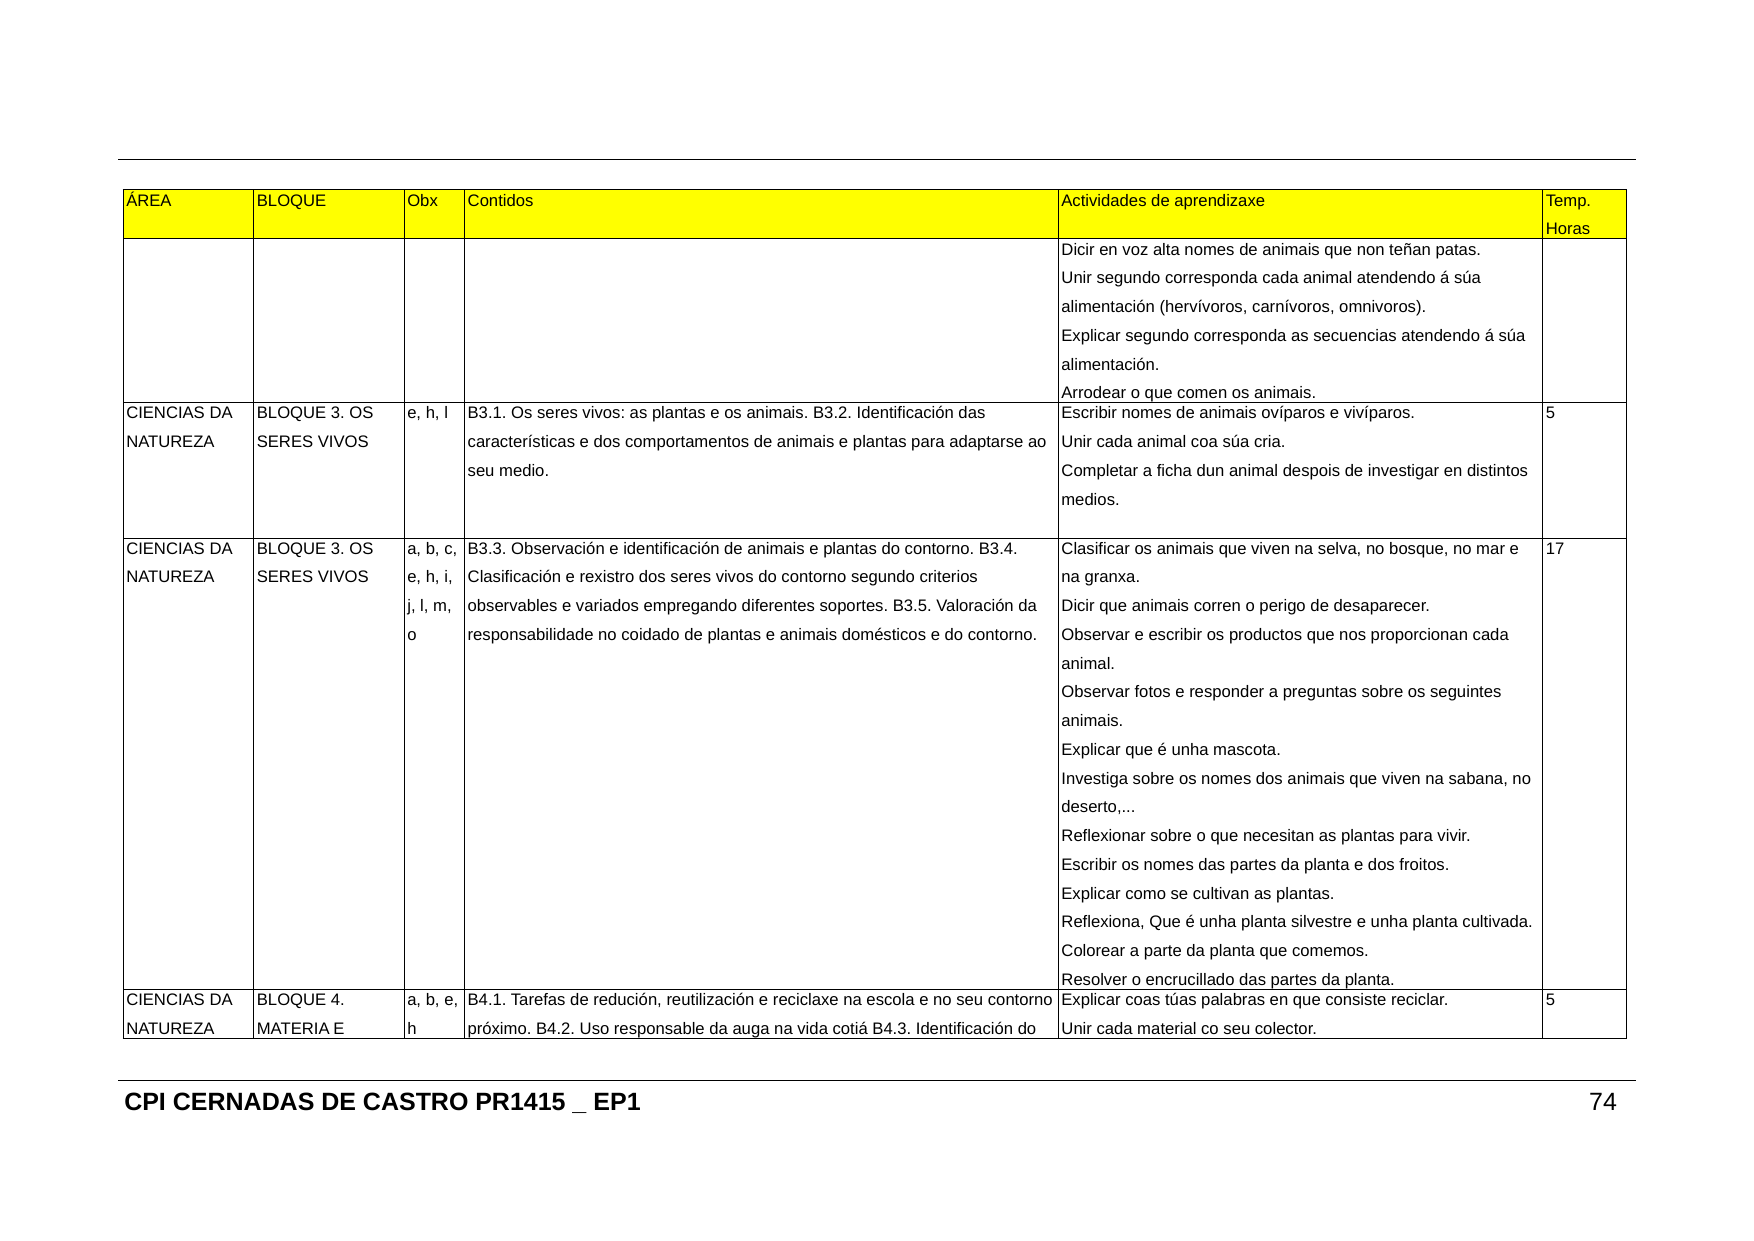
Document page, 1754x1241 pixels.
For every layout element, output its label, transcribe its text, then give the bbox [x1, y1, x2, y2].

table_cell a, b, e, h [405, 990, 464, 1038]
table_cell B3.1. Os seres vivos: as plantas e os animais. B3.2. Identificación das características e dos comportamentos de animais e plantas para adaptarse ao seu medio. [465, 403, 1058, 537]
table_cell BLOQUE 3. OS SERES VIVOS [254, 539, 404, 989]
table_cell Clasificar os animais que viven na selva, no bosque, no mar e na granxa. Dicir que animais corren o perigo de desaparecer. Observar e escribir os productos que nos proporcionan cada animal. Observar fotos e responder a preguntas sobre os seguintes animais. Explicar que é unha mascota. Investiga sobre os nomes dos animais que viven na sabana, no deserto,... Reflexionar sobre o que necesitan as plantas para vivir. Escribir os nomes das partes da planta e dos froitos. Explicar como se cultivan as plantas. Reflexiona, Que é unha planta silvestre e unha planta cultivada. Colorear a parte da planta que comemos. Resolver o encrucillado das partes da planta. [1059, 539, 1542, 989]
table_cell a, b, c, e, h, i, j, l, m, o [405, 539, 464, 989]
table_cell CIENCIAS DA NATUREZA [124, 539, 253, 989]
table_header ÁREA [124, 190, 253, 238]
table_header Obx [405, 190, 464, 238]
table_header BLOQUE [254, 190, 404, 238]
table_cell e, h, l [405, 403, 464, 537]
table_cell [405, 239, 464, 402]
table_cell [1543, 239, 1626, 402]
table_cell [254, 239, 404, 402]
table_cell [124, 239, 253, 402]
table_cell 5 [1543, 403, 1626, 537]
table_cell [465, 239, 1058, 402]
table_header Actividades de aprendizaxe [1059, 190, 1542, 238]
table_cell CIENCIAS DA NATUREZA [124, 990, 253, 1038]
table_cell Escribir nomes de animais ovíparos e vivíparos. Unir cada animal coa súa cria. Completar a ficha dun animal despois de investigar en distintos medios. [1059, 403, 1542, 537]
table_cell 5 [1543, 990, 1626, 1038]
table_cell BLOQUE 3. OS SERES VIVOS [254, 403, 404, 537]
table_cell BLOQUE 4. MATERIA E [254, 990, 404, 1038]
table_header Contidos [465, 190, 1058, 238]
table_cell Dicir en voz alta nomes de animais que non teñan patas. Unir segundo corresponda cada animal atendendo á súa alimentación (hervívoros, carnívoros, omnivoros). Explicar segundo corresponda as secuencias atendendo á súa alimentación. Arrodear o que comen os animais. [1059, 239, 1542, 402]
table_cell CIENCIAS DA NATUREZA [124, 403, 253, 537]
table_cell Explicar coas túas palabras en que consiste reciclar. Unir cada material co seu colector. [1059, 990, 1542, 1038]
table_header Temp. Horas [1543, 190, 1626, 238]
table_cell 17 [1543, 539, 1626, 989]
table_cell B4.1. Tarefas de redución, reutilización e reciclaxe na escola e no seu contorno próximo. B4.2. Uso responsable da auga na vida cotiá B4.3. Identificación do [465, 990, 1058, 1038]
table_cell B3.3. Observación e identificación de animais e plantas do contorno. B3.4. Clasificación e rexistro dos seres vivos do contorno segundo criterios observables e variados empregando diferentes soportes. B3.5. Valoración da responsabilidade no coidado de plantas e animais domésticos e do contorno. [465, 539, 1058, 989]
